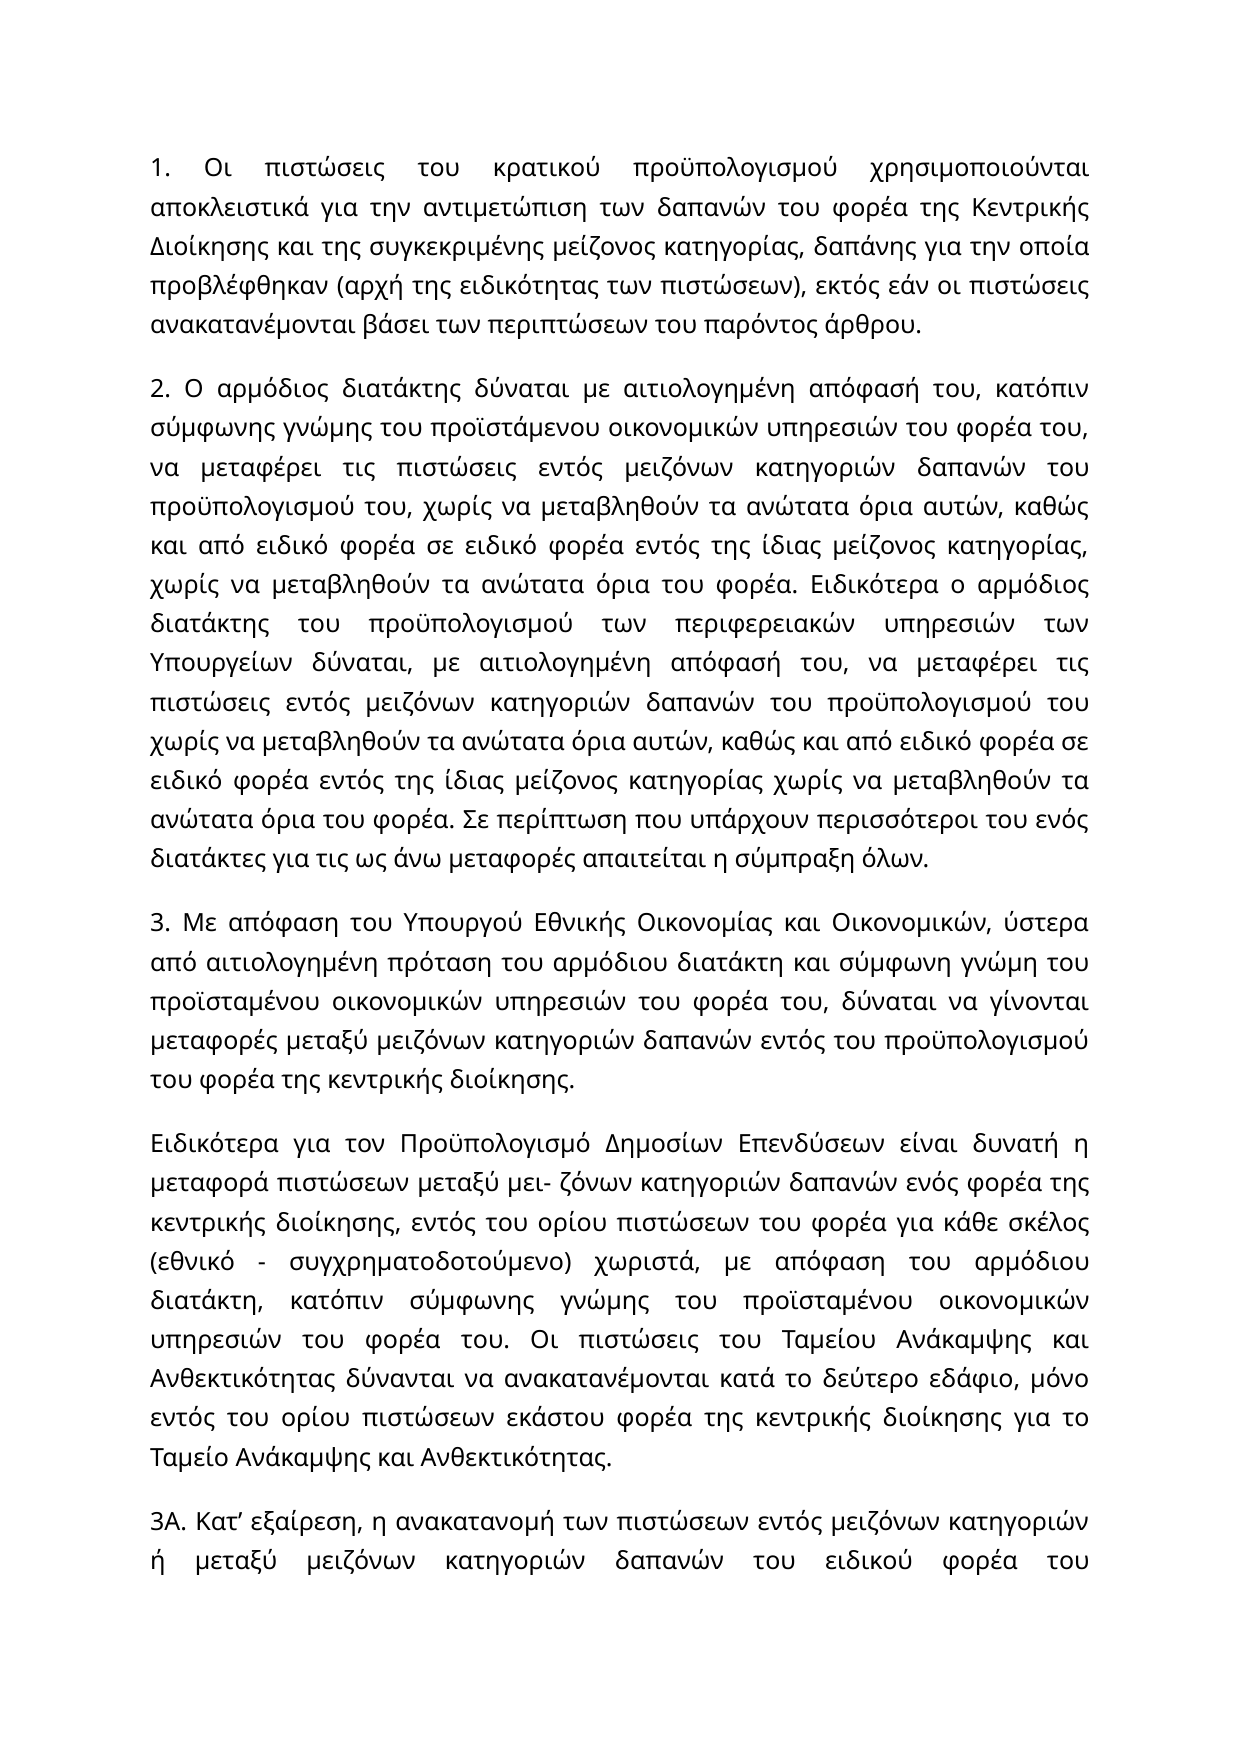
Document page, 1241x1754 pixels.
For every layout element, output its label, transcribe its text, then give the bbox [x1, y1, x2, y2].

text 3Α. Κατ’ εξαίρεση, η ανακατανομή των πιστώσεων εντός μειζόνων κατηγοριών ή μεταξύ μειζόνων κατηγοριών δαπανών του ειδικού φορέα του [150, 1503, 1090, 1577]
text 2. Ο αρμόδιος διατάκτης δύναται με αιτιολογημένη απόφασή του, κατόπιν σύμφωνης γνώμης του προϊστάμενου οικονομικών υπηρεσιών του φορέα του, να μεταφέρει τις πιστώσεις εντός μειζόνων κατηγοριών δαπανών του προϋπολογισμού του, χωρίς να μεταβληθούν τα ανώτατα όρια αυτών, καθώς και από ειδικό φορέα σε ειδικό φορέα εντός της ίδιας μείζονος κατηγορίας, χωρίς να μεταβληθούν τα ανώτατα όρια του φορέα. Ειδικότερα ο αρμόδιος διατάκτης του προϋπολογισμού των περιφερειακών υπηρεσιών των Υπουργείων δύναται, με αιτιολογημένη απόφασή του, να μεταφέρει τις πιστώσεις εντός μειζόνων κατηγοριών δαπανών του προϋπολογισμού του χωρίς να μεταβληθούν τα ανώτατα όρια αυτών, καθώς και από ειδικό φορέα σε ειδικό φορέα εντός της ίδιας μείζονος κατηγορίας χωρίς να μεταβληθούν τα ανώτατα όρια του φορέα. Σε περίπτωση που υπάρχουν περισσότεροι του ενός διατάκτες για τις ως άνω μεταφορές απαιτείται η σύμπραξη όλων. [150, 371, 1090, 875]
text Ειδικότερα για τον Προϋπολογισμό Δημοσίων Επενδύσεων είναι δυνατή η μεταφορά πιστώσεων μεταξύ μει- ζόνων κατηγοριών δαπανών ενός φορέα της κεντρικής διοίκησης, εντός του ορίου πιστώσεων του φορέα για κάθε σκέλος (εθνικό - συγχρηματοδοτούμενο) χωριστά, με απόφαση του αρμόδιου διατάκτη, κατόπιν σύμφωνης γνώμης του προϊσταμένου οικονομικών υπηρεσιών του φορέα του. Οι πιστώσεις του Ταμείου Ανάκαμψης και Ανθεκτικότητας δύνανται να ανακατανέμονται κατά το δεύτερο εδάφιο, μόνο εντός του ορίου πιστώσεων εκάστου φορέα της κεντρικής διοίκησης για το Ταμείο Ανάκαμψης και Ανθεκτικότητας. [150, 1126, 1090, 1473]
text 3. Με απόφαση του Υπουργού Εθνικής Οικονομίας και Οικονομικών, ύστερα από αιτιολογημένη πρόταση του αρμόδιου διατάκτη και σύμφωνη γνώμη του προϊσταμένου οικονομικών υπηρεσιών του φορέα του, δύναται να γίνονται μεταφορές μεταξύ μειζόνων κατηγοριών δαπανών εντός του προϋπολογισμού του φορέα της κεντρικής διοίκησης. [150, 905, 1090, 1096]
text 1. Οι πιστώσεις του κρατικού προϋπολογισμού χρησιμοποιούνται αποκλειστικά για την αντιμετώπιση των δαπανών του φορέα της Κεντρικής Διοίκησης και της συγκεκριμένης μείζονος κατηγορίας, δαπάνης για την οποία προβλέφθηκαν (αρχή της ειδικότητας των πιστώσεων), εκτός εάν οι πιστώσεις ανακατανέμονται βάσει των περιπτώσεων του παρόντος άρθρου. [150, 150, 1090, 341]
